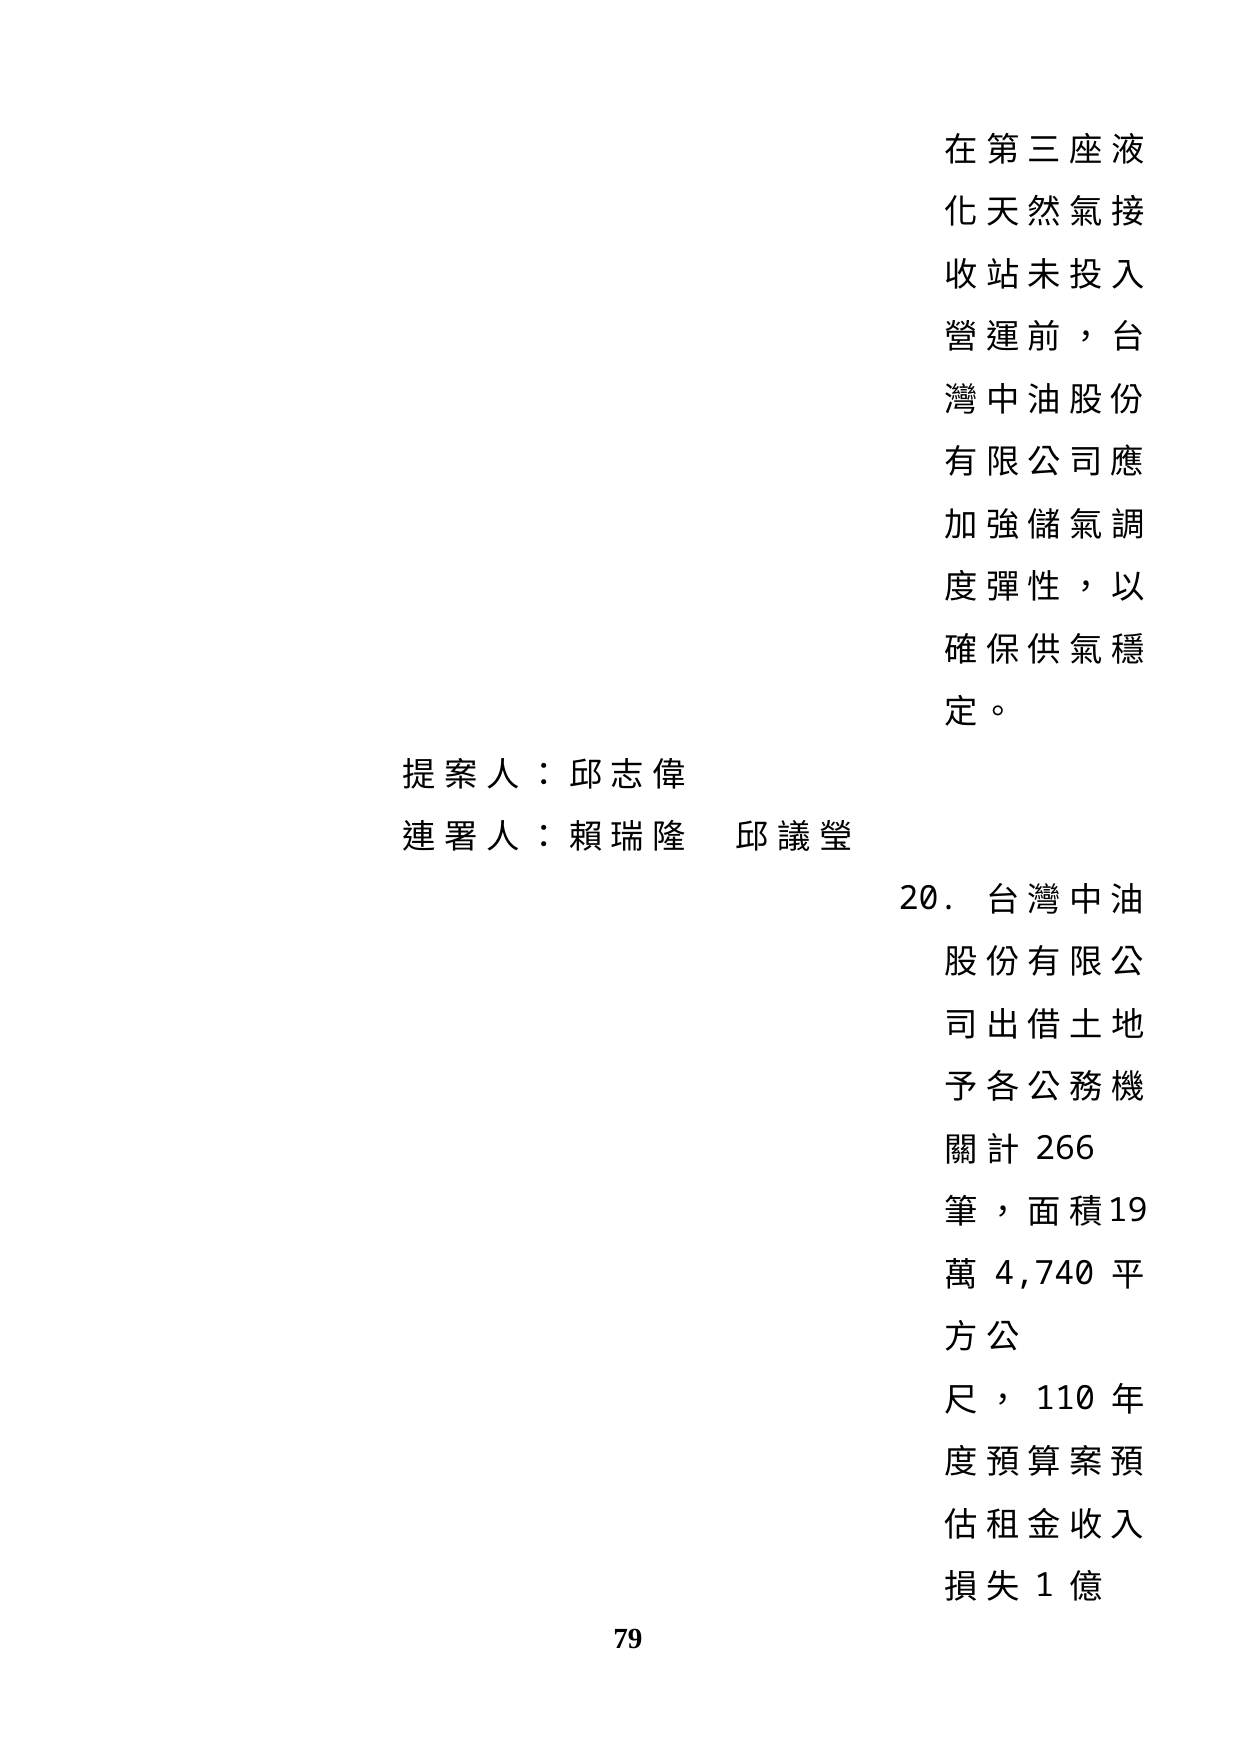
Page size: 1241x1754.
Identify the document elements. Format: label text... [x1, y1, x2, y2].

list 台灣中油股份有限公司出借土地予各公務機關計266筆，面積19萬4,740平方公尺，110年度預算案預估租金收入損失1億 [863, 855, 1148, 1605]
list 在第三座液化天然氣接收站未投入營運前，台灣中油股份有限公司應加強儲氣調度彈性，以確保供氣穩定。 [863, 105, 1148, 730]
text 連署人：賴瑞隆 邱議瑩 [384, 792, 1044, 855]
text 提案人：邱志偉 [384, 730, 1044, 792]
